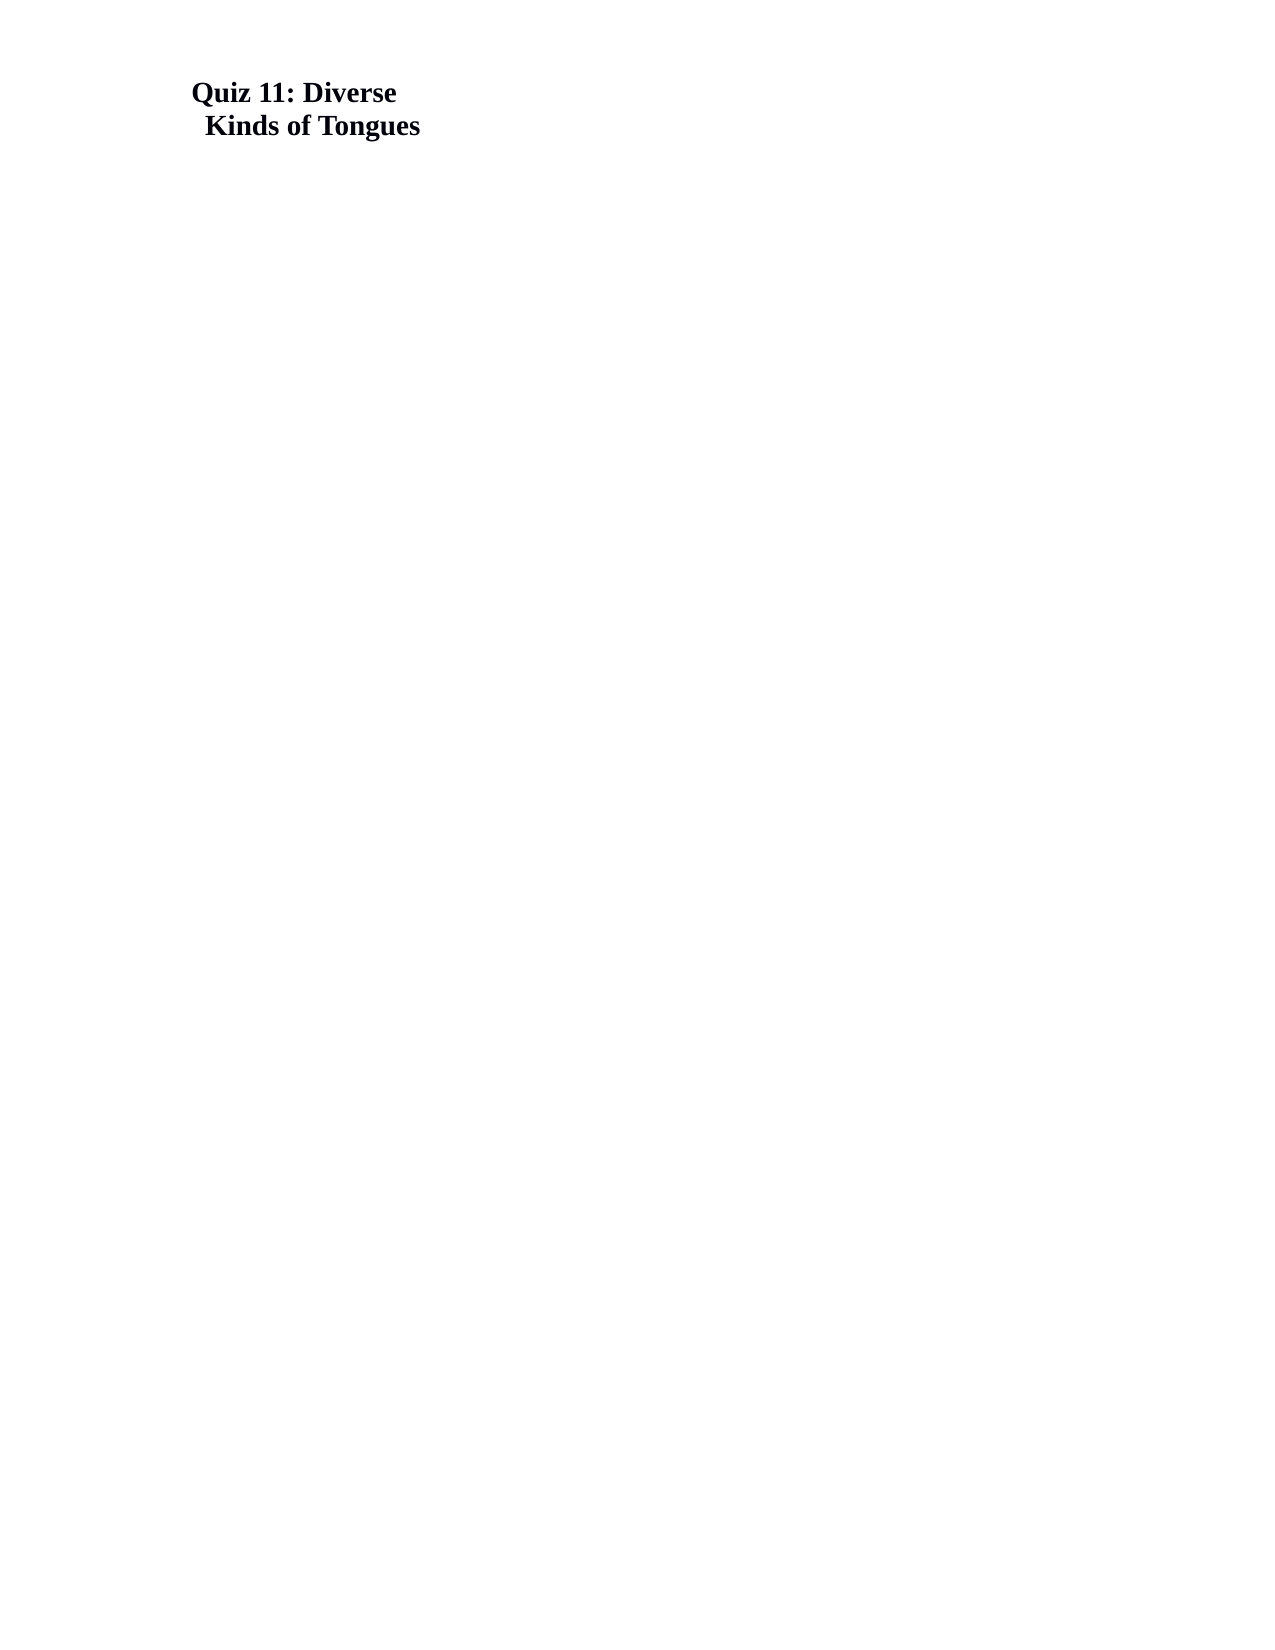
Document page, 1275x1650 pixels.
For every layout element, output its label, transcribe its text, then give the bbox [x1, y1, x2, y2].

subtitle Quiz 11: Diverse Kinds of Tongues [150, 75, 437, 142]
